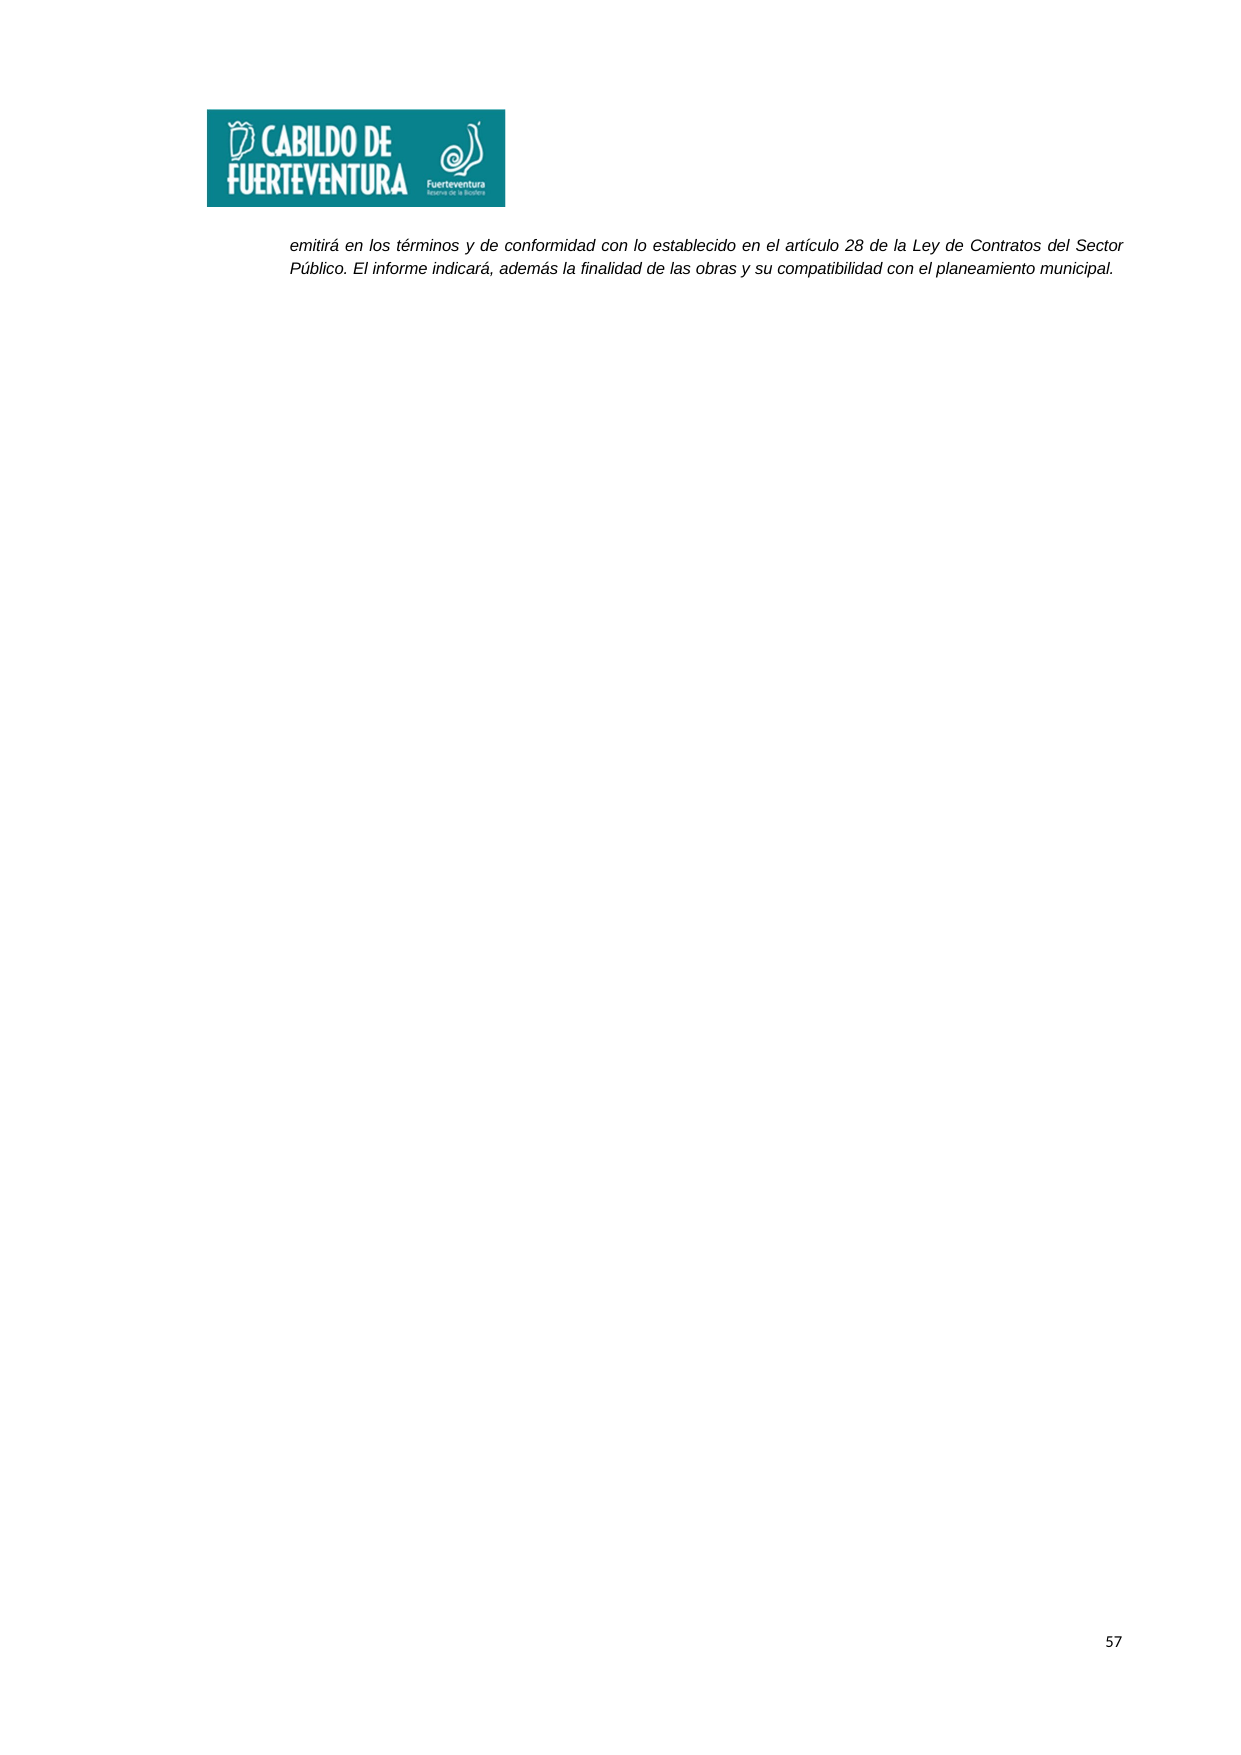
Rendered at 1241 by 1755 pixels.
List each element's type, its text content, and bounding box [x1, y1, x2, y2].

text emitirá en los términos y de conformidad con lo establecido en el artículo 28 de la Ley de Contratos del Sector Público. El informe indicará, además la finalidad de las obras y su compatibilidad con el planeamiento municipal. [289, 236, 1123, 278]
